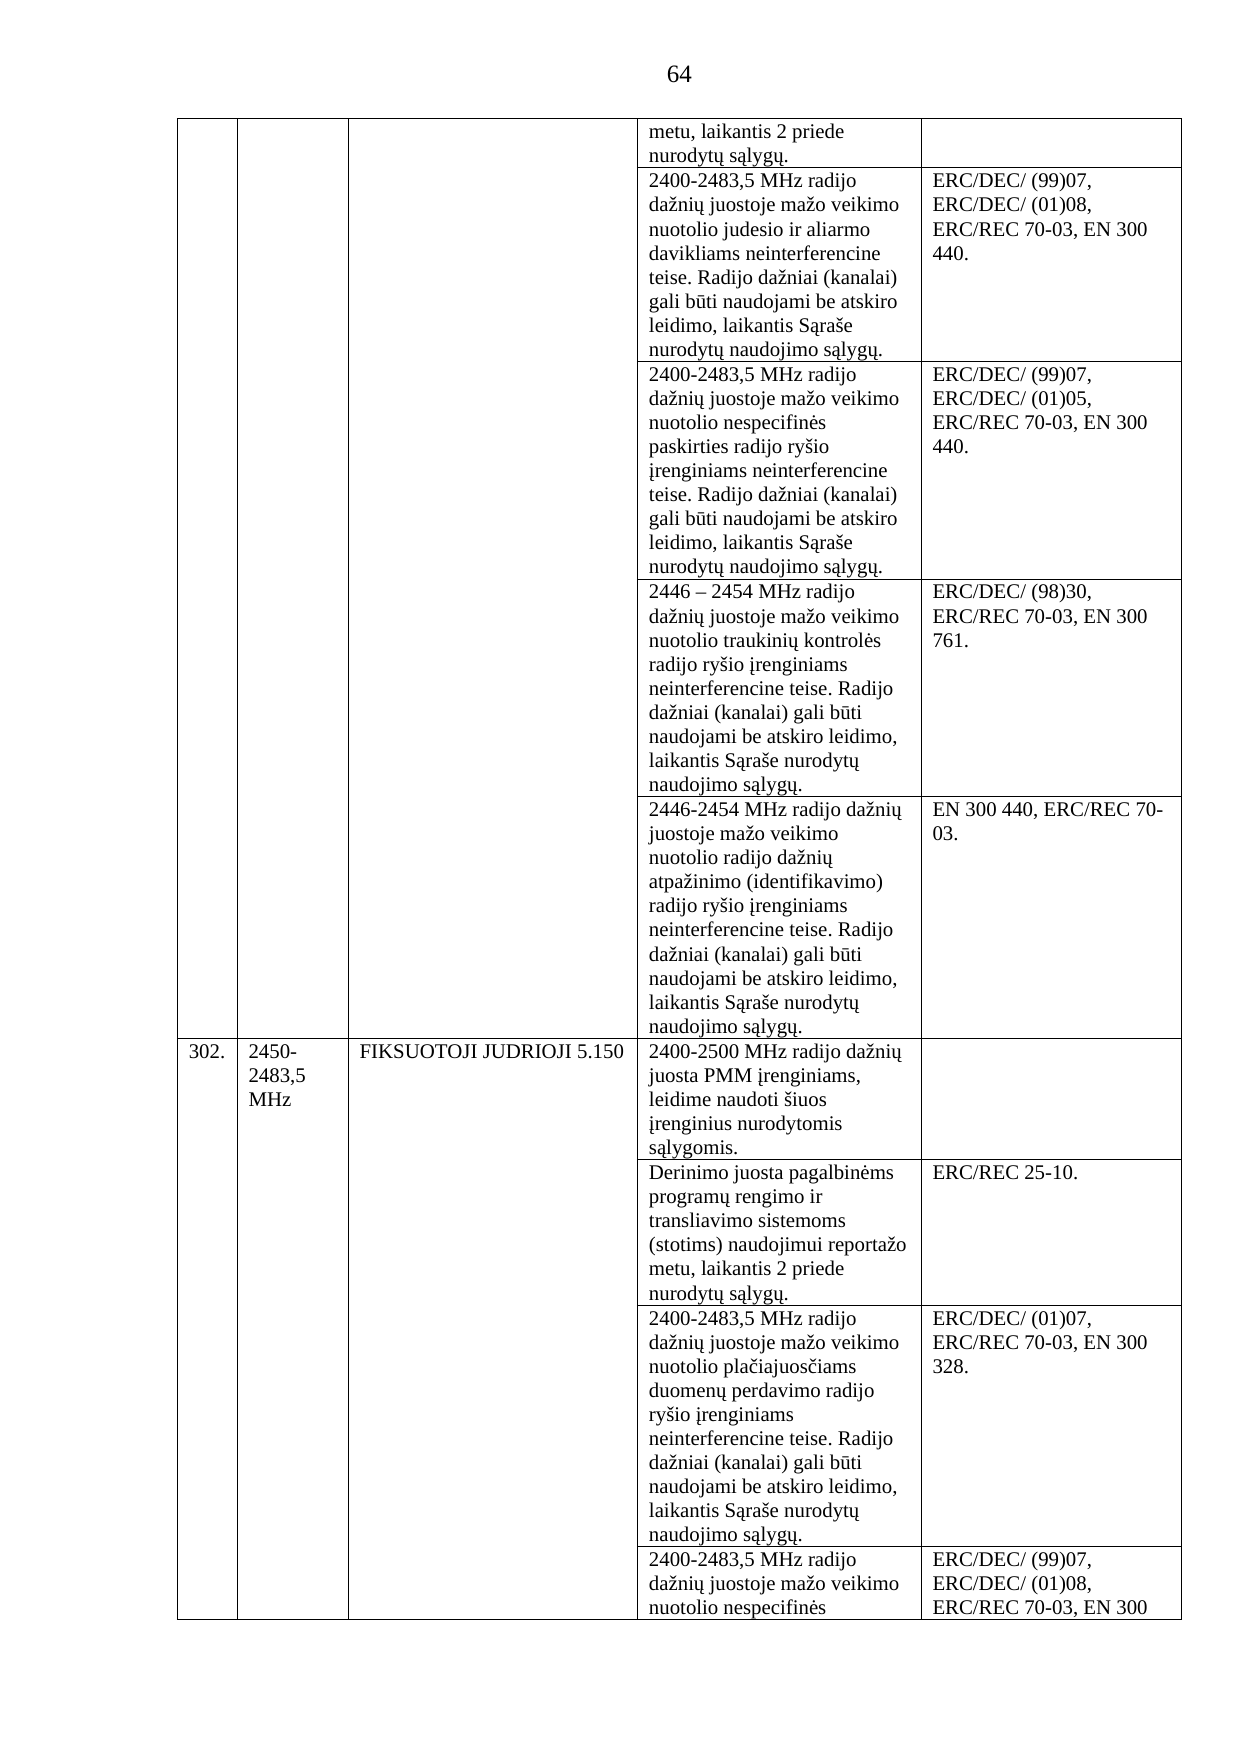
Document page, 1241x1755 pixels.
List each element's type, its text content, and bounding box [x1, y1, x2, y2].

table_cell [178, 119, 237, 1038]
table_cell ERC/DEC/ (99)07, ERC/DEC/ (01)08, ERC/REC 70-03, EN 300 440. [922, 168, 1181, 361]
table_cell 2400-2483,5 MHz radijo dažnių juostoje mažo veikimo nuotolio plačiajuosčiams duomenų perdavimo radijo ryšio įrenginiams neinterferencine teise. Radijo dažniai (kanalai) gali būti naudojami be atskiro leidimo, laikantis Sąraše nurodytų naudojimo sąlygų. [638, 1306, 921, 1546]
table_cell Derinimo juosta pagalbinėms programų rengimo ir transliavimo sistemoms (stotims) naudojimui reportažo metu, laikantis 2 priede nurodytų sąlygų. [638, 1160, 921, 1304]
table_cell 2450- 2483,5 MHz [238, 1039, 348, 1619]
table_cell ERC/DEC/ (01)07, ERC/REC 70-03, EN 300 328. [922, 1306, 1181, 1546]
table_cell [349, 119, 637, 1038]
table_cell 2400-2483,5 MHz radijo dažnių juostoje mažo veikimo nuotolio nespecifinės [638, 1547, 921, 1619]
table_cell EN 300 440, ERC/REC 70-03. [922, 797, 1181, 1038]
table_cell [922, 119, 1181, 167]
table_cell 2400-2500 MHz radijo dažnių juosta PMM įrenginiams, leidime naudoti šiuos įrenginius nurodytomis sąlygomis. [638, 1039, 921, 1159]
table_cell ERC/DEC/ (98)30, ERC/REC 70-03, EN 300 761. [922, 580, 1181, 796]
table_cell ERC/REC 25-10. [922, 1160, 1181, 1304]
table_cell 2446-2454 MHz radijo dažnių juostoje mažo veikimo nuotolio radijo dažnių atpažinimo (identifikavimo) radijo ryšio įrenginiams neinterferencine teise. Radijo dažniai (kanalai) gali būti naudojami be atskiro leidimo, laikantis Sąraše nurodytų naudojimo sąlygų. [638, 797, 921, 1038]
table_cell ERC/DEC/ (99)07, ERC/DEC/ (01)05, ERC/REC 70-03, EN 300 440. [922, 362, 1181, 578]
table_cell [922, 1039, 1181, 1159]
table_cell FIKSUOTOJI JUDRIOJI 5.150 [349, 1039, 637, 1619]
table_cell ERC/DEC/ (99)07, ERC/DEC/ (01)08, ERC/REC 70-03, EN 300 [922, 1547, 1181, 1619]
table_cell 2400-2483,5 MHz radijo dažnių juostoje mažo veikimo nuotolio nespecifinės paskirties radijo ryšio įrenginiams neinterferencine teise. Radijo dažniai (kanalai) gali būti naudojami be atskiro leidimo, laikantis Sąraše nurodytų naudojimo sąlygų. [638, 362, 921, 578]
table_cell metu, laikantis 2 priede nurodytų sąlygų. [638, 119, 921, 167]
table_cell 2400-2483,5 MHz radijo dažnių juostoje mažo veikimo nuotolio judesio ir aliarmo davikliams neinterferencine teise. Radijo dažniai (kanalai) gali būti naudojami be atskiro leidimo, laikantis Sąraše nurodytų naudojimo sąlygų. [638, 168, 921, 361]
table_cell 2446 – 2454 MHz radijo dažnių juostoje mažo veikimo nuotolio traukinių kontrolės radijo ryšio įrenginiams neinterferencine teise. Radijo dažniai (kanalai) gali būti naudojami be atskiro leidimo, laikantis Sąraše nurodytų naudojimo sąlygų. [638, 580, 921, 796]
table_cell 302. [178, 1039, 237, 1619]
table_cell [238, 119, 348, 1038]
